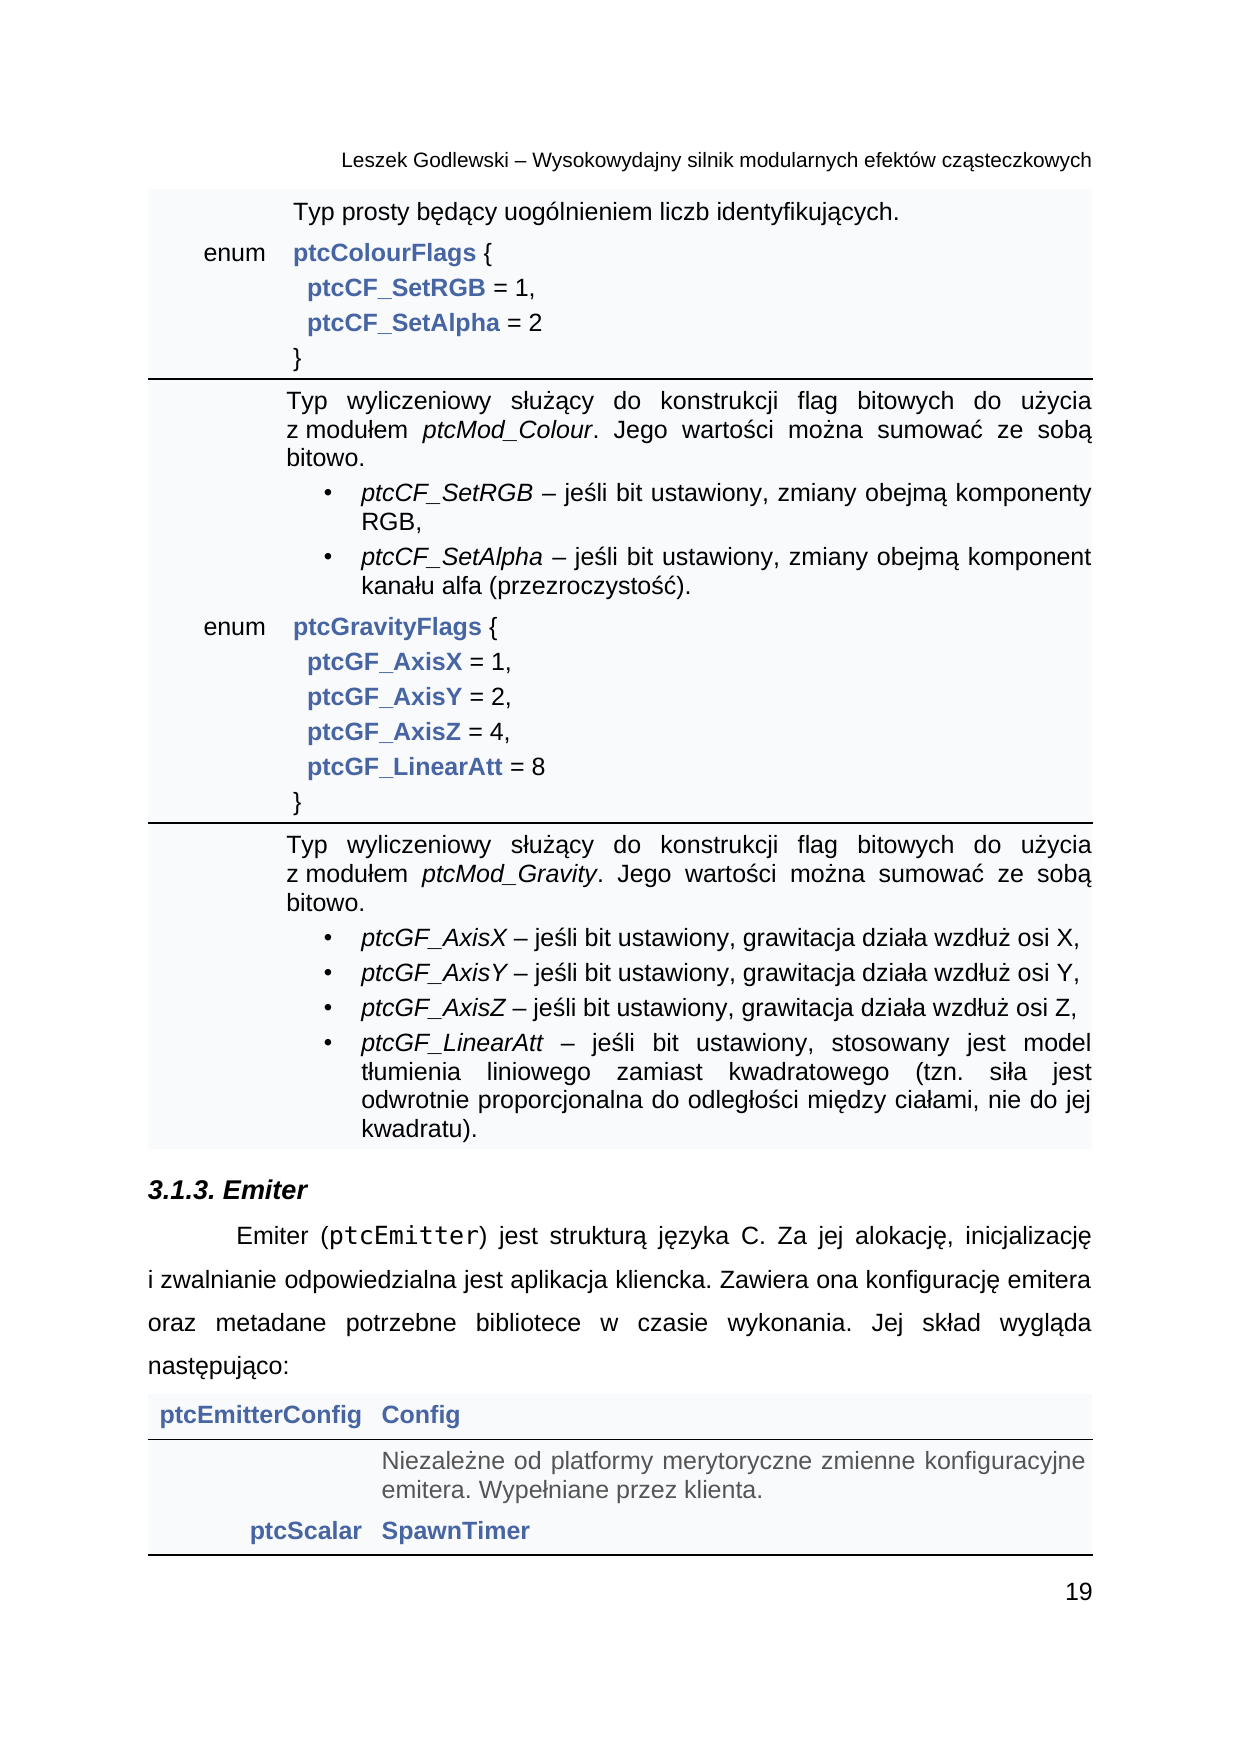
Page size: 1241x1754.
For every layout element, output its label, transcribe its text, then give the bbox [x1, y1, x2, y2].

table_header Config [375, 1394, 1092, 1438]
table_cell [148, 1440, 375, 1510]
table_cell Typ prosty będący uogólnieniem liczb identyfikujących. [286, 189, 1092, 232]
table_header enum [148, 606, 286, 822]
table_cell ptcScalar [148, 1510, 375, 1554]
table_cell [148, 189, 286, 232]
table_header enum [148, 232, 286, 378]
subtitle Emiter [148, 1174, 1092, 1206]
table_cell [148, 824, 286, 1149]
table_header ptcGravityFlags { ptcGF_AxisX = 1, ptcGF_AxisY = 2, ptcGF_AxisZ = 4, ptcGF_LinearAtt = 8 } [286, 606, 1092, 822]
table_header ptcEmitterConfig [148, 1394, 375, 1438]
text Emiter (ptcEmitter) jest strukturą języka C. Za jej alokację, inicjalizację i zwalnianie odpowiedzialna jest aplikacja kliencka. Zawiera ona konfigurację emitera oraz metadane potrzebne bibliotece w czasie wykonania. Jej skład wygląda następująco: [148, 1221, 1092, 1380]
table_header ptcColourFlags { ptcCF_SetRGB = 1, ptcCF_SetAlpha = 2 } [286, 232, 1092, 378]
table_cell [148, 380, 286, 606]
table_cell SpawnTimer [375, 1510, 1092, 1554]
table_cell Typ wyliczeniowy służący do konstrukcji flag bitowych do użycia z modułem ptcMod_Colour. Jego wartości można sumować ze sobą bitowo. ptcCF_SetRGB – jeśli bit ustawiony, zmiany obejmą komponenty RGB, ptcCF_SetAlpha – jeśli bit ustawiony, zmiany obejmą komponent kanału alfa (przezroczystość). [286, 380, 1092, 606]
table_cell Niezależne od platformy merytoryczne zmienne konfiguracyjne emitera. Wypełniane przez klienta. [375, 1440, 1092, 1510]
table_cell Typ wyliczeniowy służący do konstrukcji flag bitowych do użycia z modułem ptcMod_Gravity. Jego wartości można sumować ze sobą bitowo. ptcGF_AxisX – jeśli bit ustawiony, grawitacja działa wzdłuż osi X, ptcGF_AxisY – jeśli bit ustawiony, grawitacja działa wzdłuż osi Y, ptcGF_AxisZ – jeśli bit ustawiony, grawitacja działa wzdłuż osi Z, ptcGF_LinearAtt – jeśli bit ustawiony, stosowany jest model tłumienia liniowego zamiast kwadratowego (tzn. siła jest odwrotnie proporcjonalna do odległości między ciałami, nie do jej kwadratu). [286, 824, 1092, 1149]
